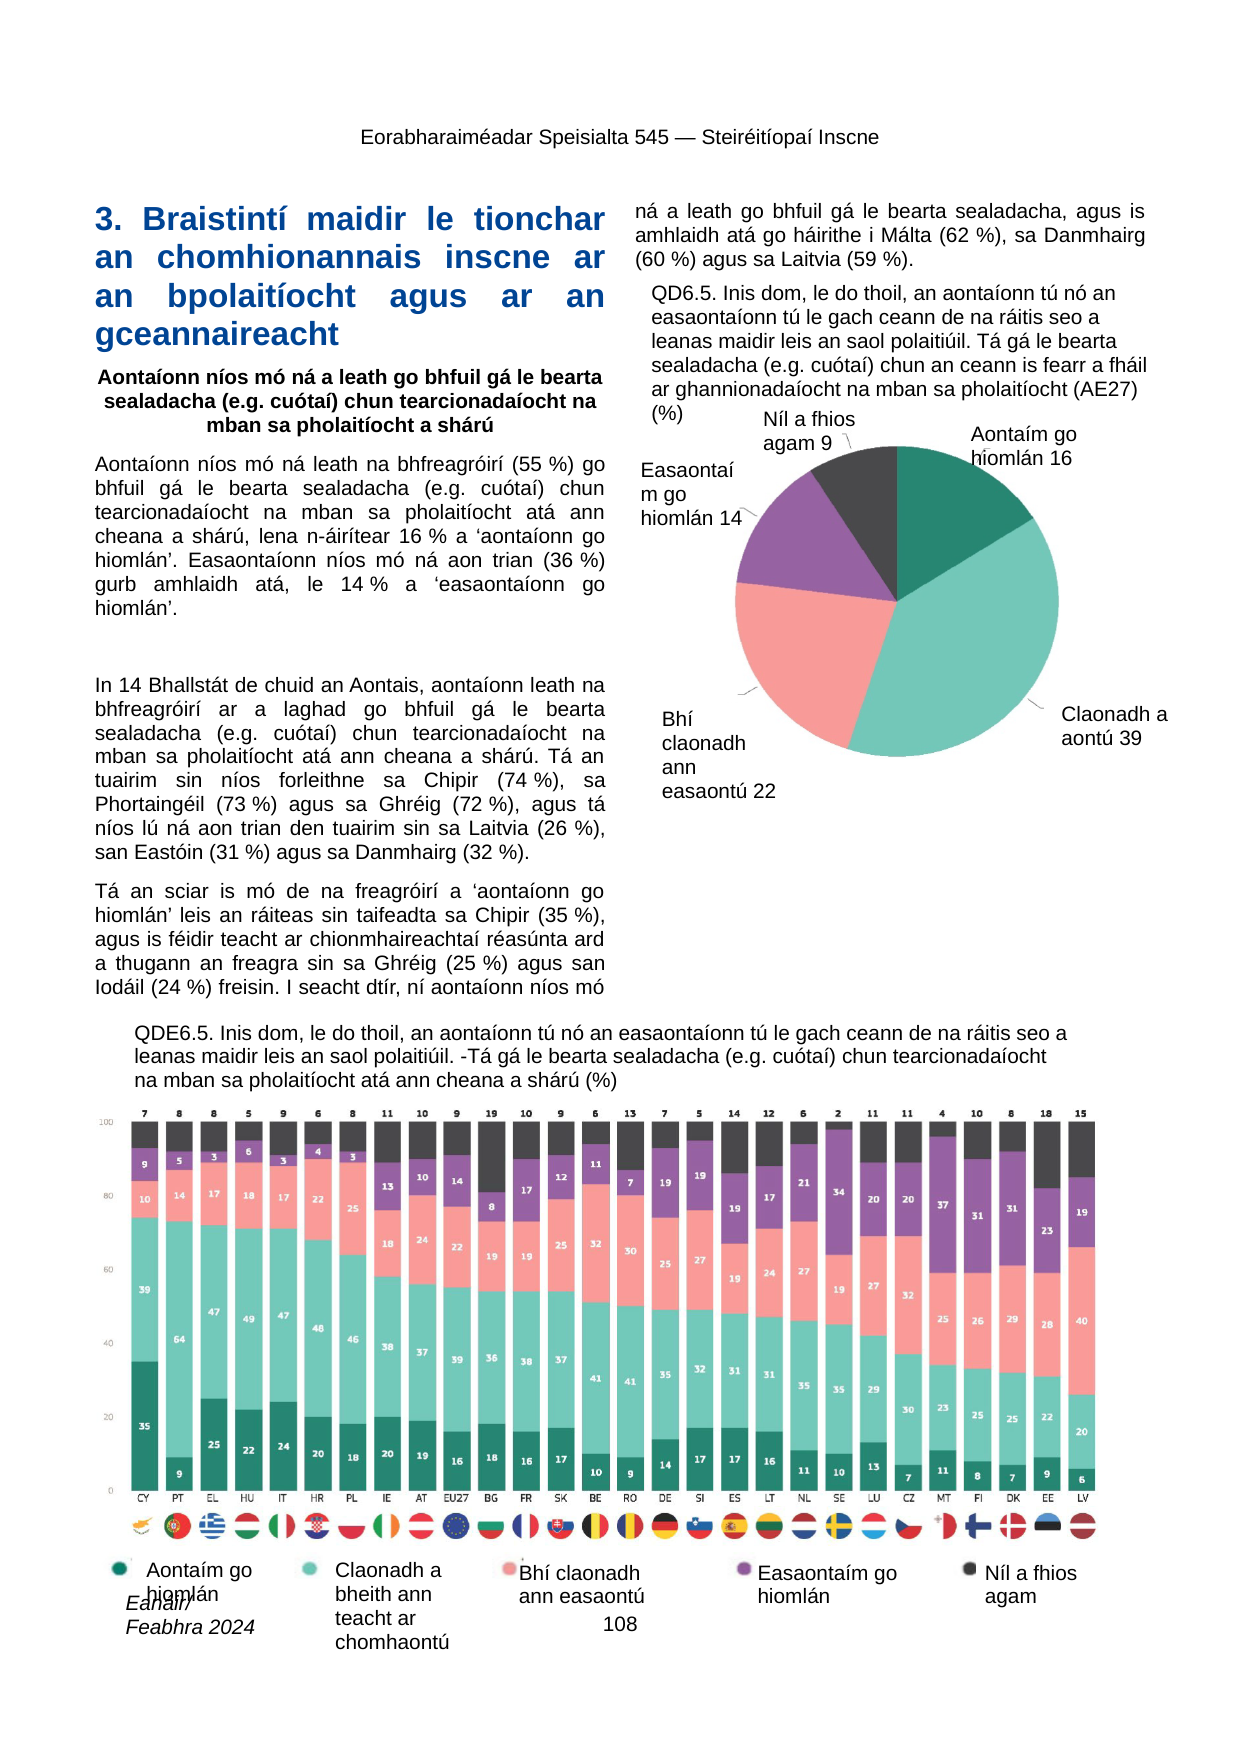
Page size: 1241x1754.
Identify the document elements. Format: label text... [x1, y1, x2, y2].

picture [725, 428, 1063, 759]
picture [888, 1570, 894, 1579]
text Aontaíonn níos mó ná a leath go bhfuil gá le bearta sealadacha (e.g. cuótaí) chun tearcionadaíocht na mban sa pholaitíocht a shárú [94, 365, 605, 437]
text In 14 Bhallstát de chuid an Aontais, aontaíonn leath na bhfreagróirí ar a laghad go bhfuil gá le bearta sealadacha (e.g. cuótaí) chun tearcionadaíocht na mban sa pholaitíocht atá ann cheana a shárú. Tá an tuairim sin níos forleithne sa Chipir (74 %), sa Phortaingéil (73 %) agus sa Ghréig (72 %), agus tá níos lú ná aon trian den tuairim sin sa Laitvia (26 %), san Eastóin (31 %) agus sa Danmhairg (32 %). [94, 672, 605, 864]
text Tá an sciar is mó de na freagróirí a ‘aontaíonn go hiomlán’ leis an ráiteas sin taifeadta sa Chipir (35 %), agus is féidir teacht ar chionmhaireachtaí réasúnta ard a thugann an freagra sin sa Ghréig (25 %) agus san Iodáil (24 %) freisin. I seacht dtír, ní aontaíonn níos mó [94, 879, 605, 998]
picture [819, 1570, 824, 1579]
text ná a leath go bhfuil gá le bearta sealadacha, agus is amhlaidh atá go háirithe i Málta (62 %), sa Danmhairg (60 %) agus sa Laitvia (59 %). [635, 199, 1146, 271]
picture [854, 1570, 859, 1579]
picture [585, 1570, 591, 1579]
text Aontaíonn níos mó ná leath na bhfreagróirí (55 %) go bhfuil gá le bearta sealadacha (e.g. cuótaí) chun tearcionadaíocht na mban sa pholaitíocht atá ann cheana a shárú, lena n-áirítear 16 % a ‘aontaíonn go hiomlán’. Easaontaíonn níos mó ná aon trian (36 %) gurb amhlaidh atá, le 14 % a ‘easaontaíonn go hiomlán’. [94, 452, 605, 619]
picture [631, 1570, 636, 1579]
picture [101, 1552, 976, 1579]
picture [92, 1103, 1100, 1546]
picture [597, 1570, 602, 1579]
picture [807, 1570, 813, 1579]
subtitle 3. Braistintí maidir le tionchar an chomhionannais inscne ar an bpolaitíocht agus ar an gceannaireacht [94, 199, 605, 353]
picture [535, 1570, 540, 1579]
